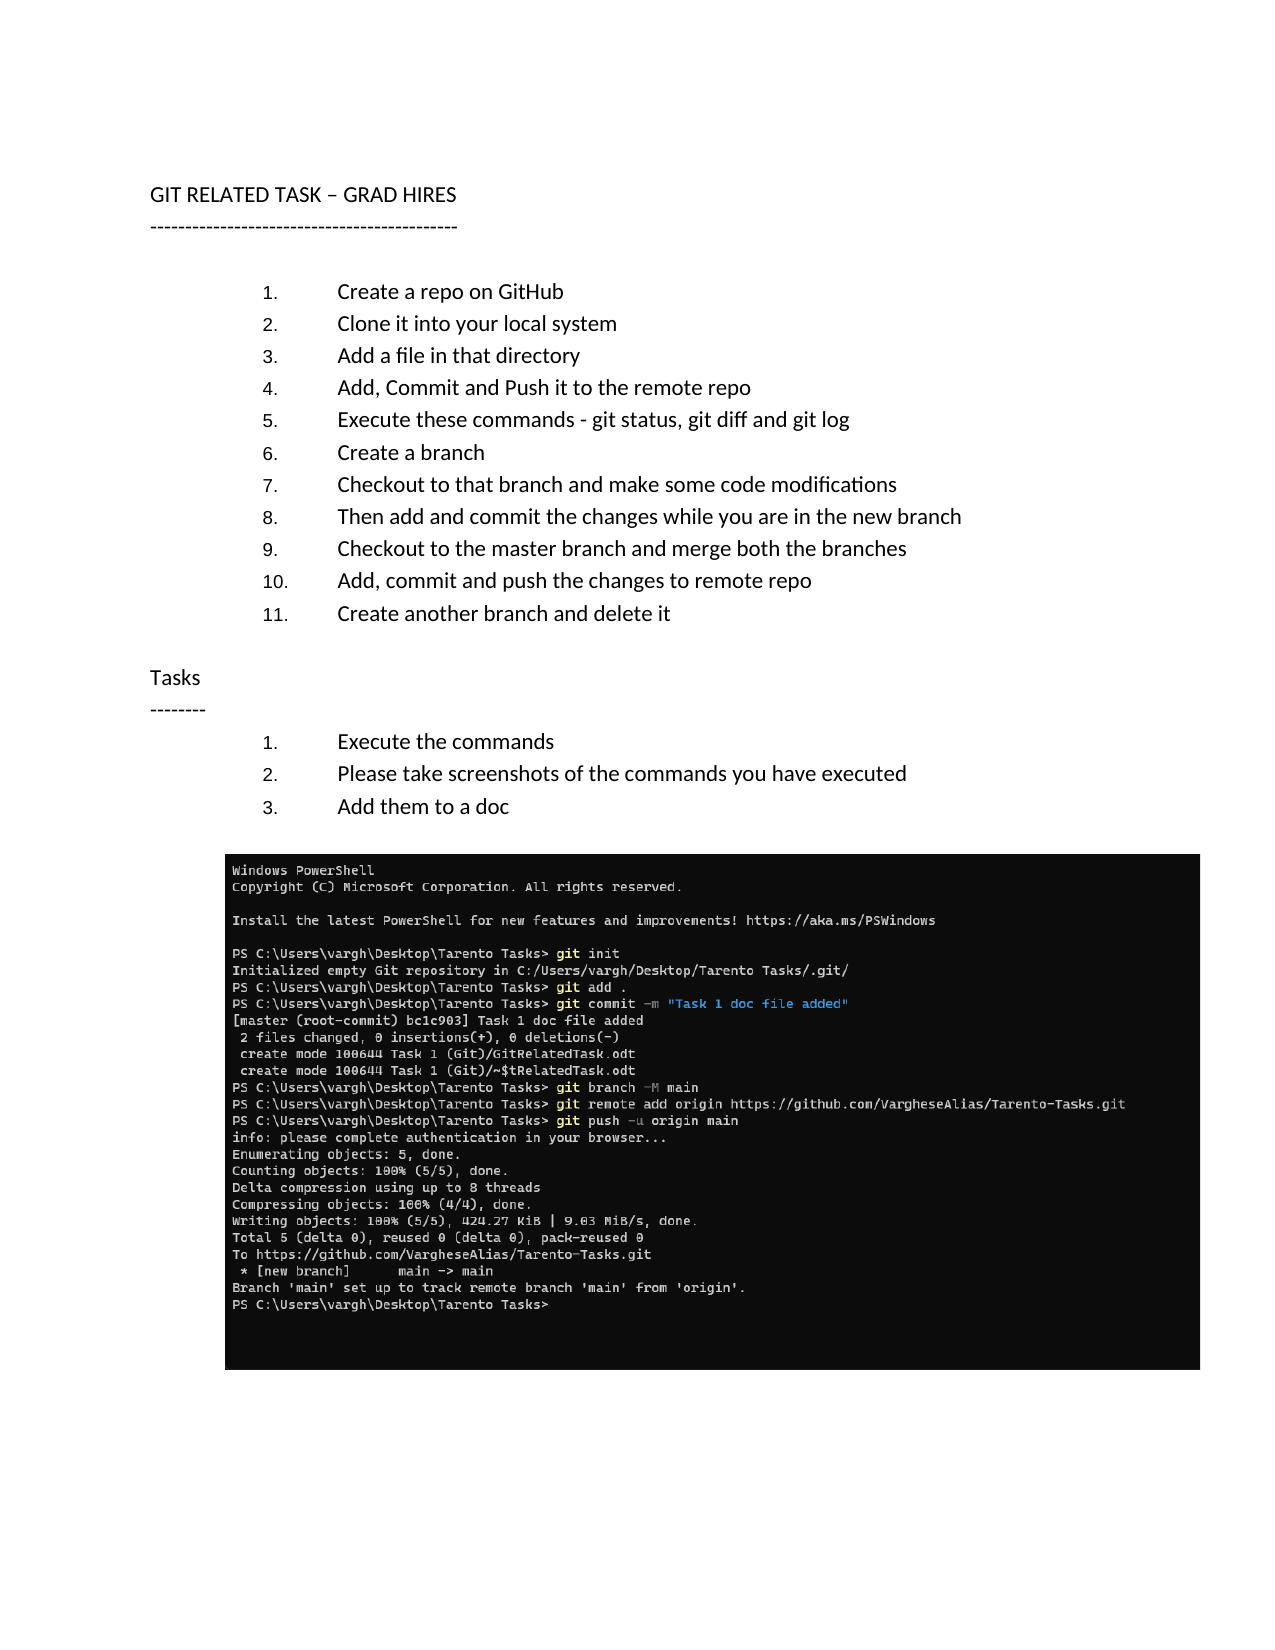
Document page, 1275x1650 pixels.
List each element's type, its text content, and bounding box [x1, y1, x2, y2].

list Add, commit and push the changes to remote repo [262, 566, 1125, 594]
list Clone it into your local system [262, 309, 1125, 337]
list Add, Commit and Push it to the remote repo [262, 373, 1125, 401]
list Checkout to the master branch and merge both the branches [262, 534, 1125, 562]
list Create a repo on GitHub [262, 277, 1125, 305]
list Please take screenshots of the commands you have executed [262, 759, 1125, 788]
text GIT RELATED TASK – GRAD HIRES [150, 180, 1125, 208]
list Add a file in that directory [262, 341, 1125, 369]
text Tasks [150, 663, 1125, 691]
list Then add and commit the changes while you are in the new branch [262, 502, 1125, 530]
list Create another branch and delete it [262, 599, 1125, 627]
list Checkout to that branch and make some code modifications [262, 470, 1125, 498]
list Add them to a doc [262, 792, 1125, 820]
text -------------------------------------------- [150, 212, 1125, 240]
list Execute these commands - git status, git diff and git log [262, 406, 1125, 433]
text -------- [150, 695, 1125, 723]
list Execute the commands [262, 727, 1125, 755]
list Create a branch [262, 438, 1125, 466]
